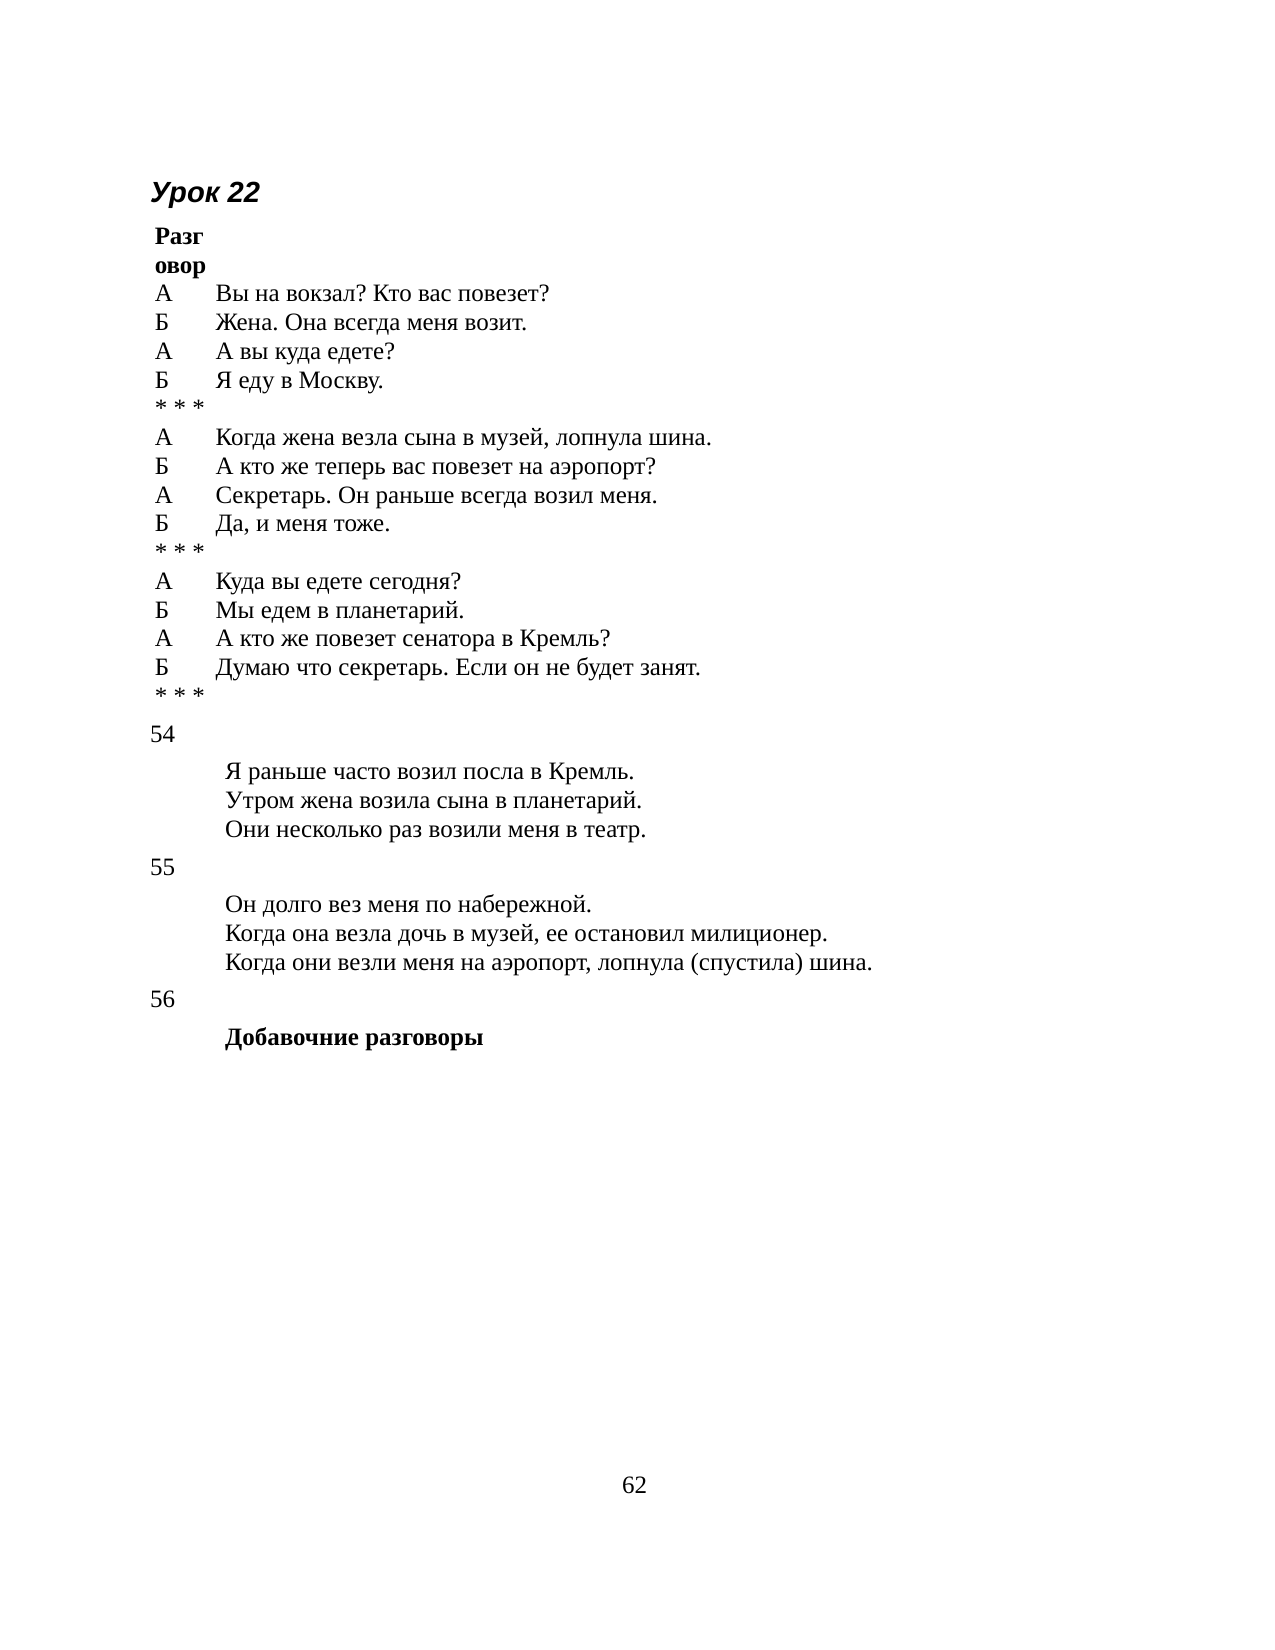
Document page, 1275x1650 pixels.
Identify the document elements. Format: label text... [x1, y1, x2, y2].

table_cell Б [150, 365, 211, 393]
text Когда они везли меня на аэропорт, лопнула (спустила) шина. [225, 947, 1125, 976]
table_header Разговор [150, 221, 211, 278]
text Я раньше часто возил посла в Кремль. [225, 756, 1125, 785]
table_cell A [150, 566, 211, 595]
table_cell А кто же повезет сенатора в Кремль? [211, 624, 1125, 652]
table_header [211, 221, 1125, 278]
table_cell A [150, 624, 211, 652]
table_cell Думаю что секретарь. Если он не будет занят. [211, 652, 1125, 681]
table_cell Вы на вокзал? Кто вас повезет? [211, 279, 1125, 307]
table_cell * * * [150, 394, 211, 422]
text 56 [150, 984, 1125, 1013]
table_cell * * * [150, 681, 211, 710]
text Он долго вез меня по набережной. [225, 889, 1125, 918]
table_cell [211, 681, 1125, 710]
table_cell * * * [150, 537, 211, 566]
text Добавочние разговоры [225, 1022, 1125, 1051]
table_cell А кто же теперь вас повезет на аэропорт? [211, 451, 1125, 480]
table_cell Б [150, 307, 211, 336]
table_cell A [150, 336, 211, 365]
subtitle Урок 22 [150, 175, 1125, 208]
table_cell Б [150, 595, 211, 623]
text 55 [150, 852, 1125, 880]
table_cell Когда жена везла сына в музей, лопнула шина. [211, 422, 1125, 451]
table_cell A [150, 422, 211, 451]
text Утром жена возила сына в планетарий. [225, 785, 1125, 814]
table_cell Б [150, 509, 211, 537]
table_cell Куда вы едете сегодня? [211, 566, 1125, 595]
text Они несколько раз возили меня в театр. [225, 814, 1125, 843]
table_cell Б [150, 652, 211, 681]
text 54 [150, 719, 1125, 747]
table_cell [211, 537, 1125, 566]
text Когда она везла дочь в музей, ее остановил милиционер. [225, 918, 1125, 947]
table_cell Да, и меня тоже. [211, 509, 1125, 537]
table_cell Я еду в Москву. [211, 365, 1125, 393]
table_cell А вы куда едете? [211, 336, 1125, 365]
table_cell Жена. Она всегда меня возит. [211, 307, 1125, 336]
table_cell Мы едем в планетарий. [211, 595, 1125, 623]
table_cell Б [150, 451, 211, 480]
table_cell A [150, 279, 211, 307]
table_cell [211, 394, 1125, 422]
table_cell Секретарь. Он раньше всегда возил меня. [211, 480, 1125, 508]
table_cell A [150, 480, 211, 508]
